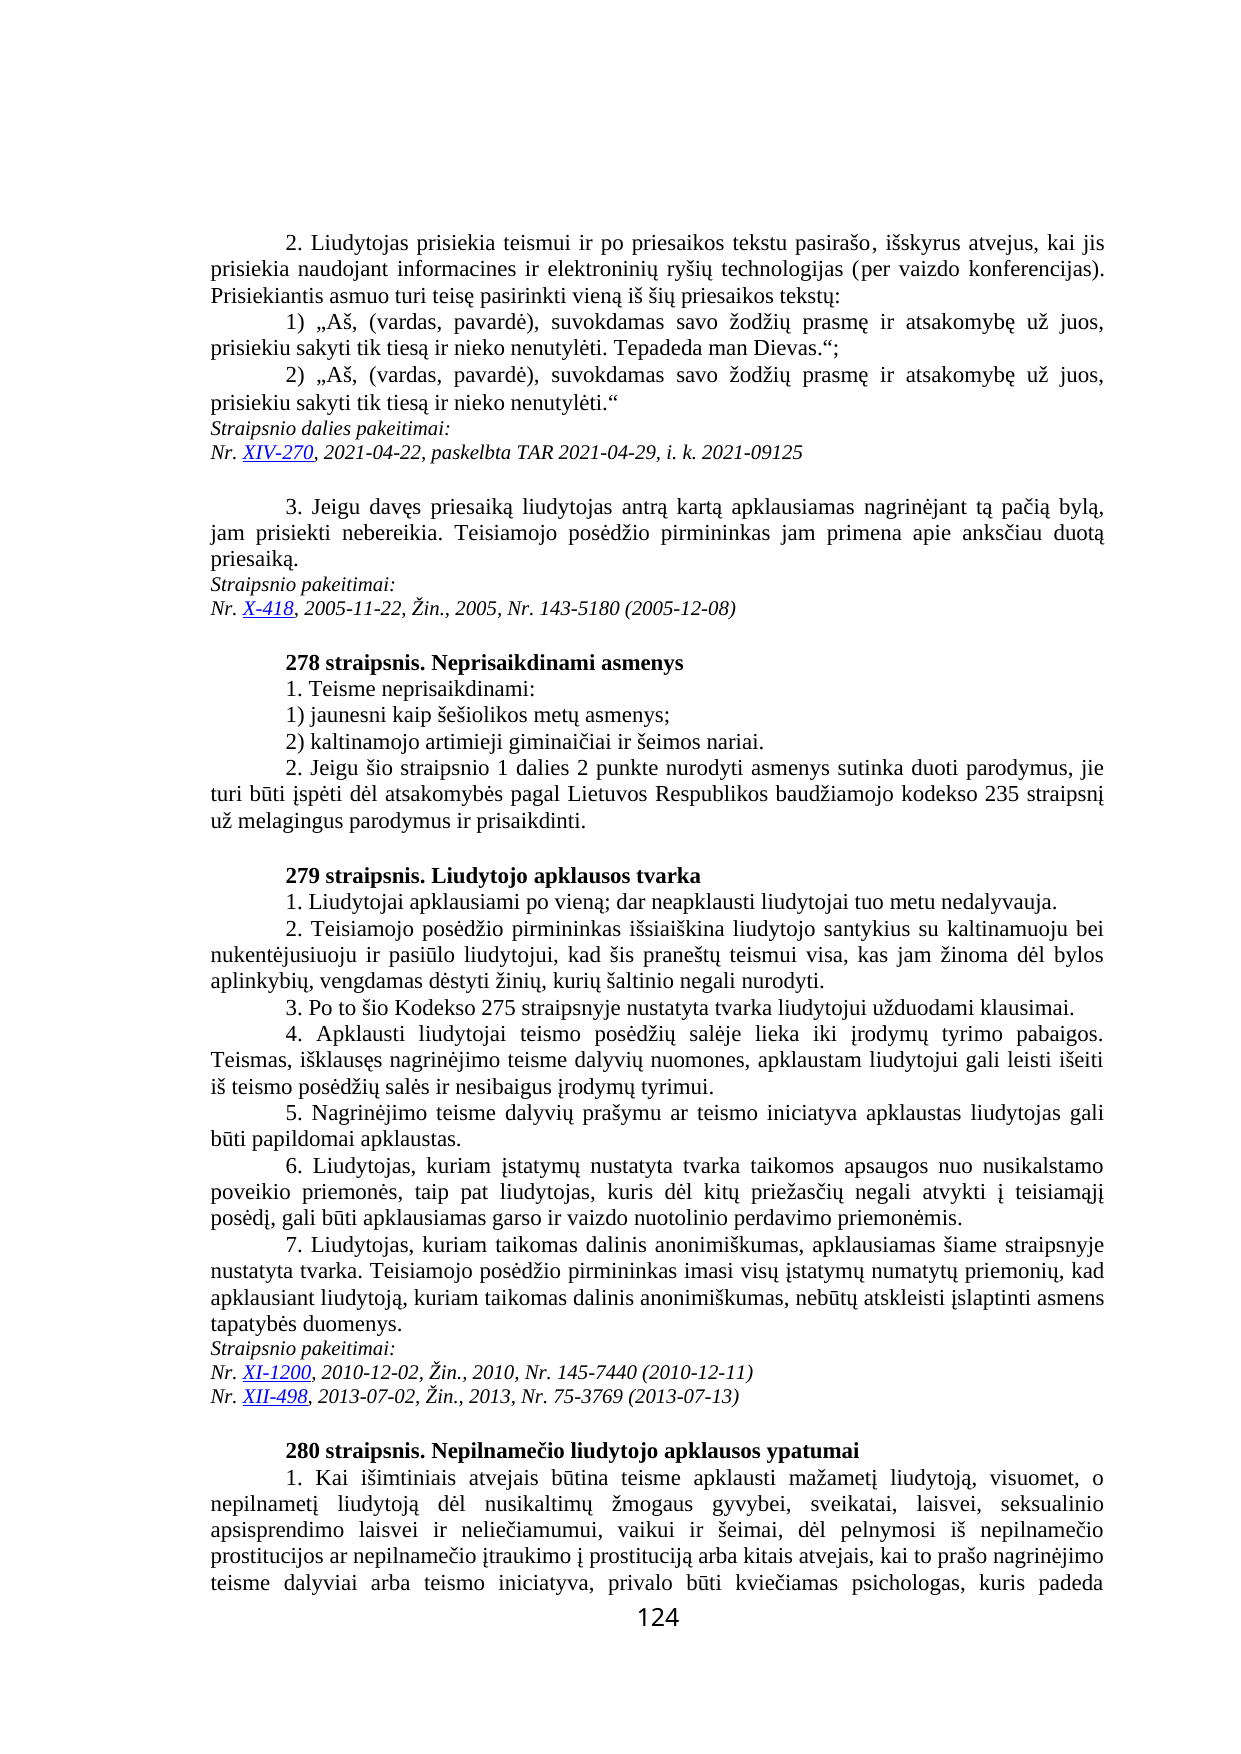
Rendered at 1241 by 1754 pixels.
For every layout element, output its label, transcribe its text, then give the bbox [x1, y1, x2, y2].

text 2. Jeigu šio straipsnio 1 dalies 2 punkte nurodyti asmenys sutinka duoti parodymus, jie turi būti įspėti dėl atsakomybės pagal Lietuvos Respublikos baudžiamojo kodekso 235 straipsnį už melagingus parodymus ir prisaikdinti. [210, 754, 1105, 833]
text 6. Liudytojas, kuriam įstatymų nustatyta tvarka taikomos apsaugos nuo nusikalstamo poveikio priemonės, taip pat liudytojas, kuris dėl kitų priežasčių negali atvykti į teisiamąjį posėdį, gali būti apklausiamas garso ir vaizdo nuotolinio perdavimo priemonėmis. [210, 1152, 1105, 1231]
text 2) kaltinamojo artimieji giminaičiai ir šeimos nariai. [210, 728, 1105, 754]
text 1. Liudytojai apklausiami po vieną; dar neapklausti liudytojai tuo metu nedalyvauja. [210, 888, 1105, 914]
text 5. Nagrinėjimo teisme dalyvių prašymu ar teismo iniciatyva apklaustas liudytojas gali būti papildomai apklaustas. [210, 1099, 1105, 1152]
text 3. Jeigu davęs priesaiką liudytojas antrą kartą apklausiamas nagrinėjant tą pačią bylą, jam prisiekti nebereikia. Teisiamojo posėdžio pirmininkas jam primena apie anksčiau duotą priesaiką. [210, 493, 1105, 572]
text 2. Liudytojas prisiekia teismui ir po priesaikos tekstu pasirašo, išskyrus atvejus, kai jis prisiekia naudojant informacines ir elektroninių ryšių technologijas (per vaizdo konferencijas). Prisiekiantis asmuo turi teisę pasirinkti vieną iš šių priesaikos tekstų: [210, 229, 1105, 308]
text 2) „Aš, (vardas, pavardė), suvokdamas savo žodžių prasmę ir atsakomybę už juos, prisiekiu sakyti tik tiesą ir nieko nenutylėti.“ [210, 361, 1105, 416]
text Nr. XII-498, 2013-07-02, Žin., 2013, Nr. 75-3769 (2013-07-13) [210, 1384, 1105, 1408]
text 2. Teisiamojo posėdžio pirmininkas išsiaiškina liudytojo santykius su kaltinamuoju bei nukentėjusiuoju ir pasiūlo liudytojui, kad šis praneštų teismui visa, kas jam žinoma dėl bylos aplinkybių, vengdamas dėstyti žinių, kurių šaltinio negali nurodyti. [210, 914, 1105, 994]
text 279 straipsnis. Liudytojo apklausos tvarka [210, 862, 1105, 888]
text Straipsnio pakeitimai: [210, 1336, 1105, 1360]
text 1) „Aš, (vardas, pavardė), suvokdamas savo žodžių prasmę ir atsakomybę už juos, prisiekiu sakyti tik tiesą ir nieko nenutylėti. Tepadeda man Dievas.“; [210, 308, 1105, 361]
text 3. Po to šio Kodekso 275 straipsnyje nustatyta tvarka liudytojui užduodami klausimai. [210, 994, 1105, 1020]
text 1. Teisme neprisaikdinami: [210, 675, 1105, 701]
text Nr. X-418, 2005-11-22, Žin., 2005, Nr. 143-5180 (2005-12-08) [210, 596, 1105, 620]
text 7. Liudytojas, kuriam taikomas dalinis anonimiškumas, apklausiamas šiame straipsnyje nustatyta tvarka. Teisiamojo posėdžio pirmininkas imasi visų įstatymų numatytų priemonių, kad apklausiant liudytoją, kuriam taikomas dalinis anonimiškumas, nebūtų atskleisti įslaptinti asmens tapatybės duomenys. [210, 1231, 1105, 1336]
text Nr. XI-1200, 2010-12-02, Žin., 2010, Nr. 145-7440 (2010-12-11) [210, 1360, 1105, 1384]
text 280 straipsnis. Nepilnamečio liudytojo apklausos ypatumai [210, 1437, 1105, 1463]
text Straipsnio pakeitimai: [210, 572, 1105, 596]
text 278 straipsnis. Neprisaikdinami asmenys [210, 649, 1105, 675]
text 1) jaunesni kaip šešiolikos metų asmenys; [210, 701, 1105, 728]
text 4. Apklausti liudytojai teismo posėdžių salėje lieka iki įrodymų tyrimo pabaigos. Teismas, išklausęs nagrinėjimo teisme dalyvių nuomones, apklaustam liudytojui gali leisti išeiti iš teismo posėdžių salės ir nesibaigus įrodymų tyrimui. [210, 1020, 1105, 1099]
text Straipsnio dalies pakeitimai: [210, 416, 1105, 440]
text Nr. XIV-270, 2021-04-22, paskelbta TAR 2021-04-29, i. k. 2021-09125 [210, 440, 1105, 464]
text 1. Kai išimtiniais atvejais būtina teisme apklausti mažametį liudytoją, visuomet, o nepilnametį liudytoją dėl nusikaltimų žmogaus gyvybei, sveikatai, laisvei, seksualinio apsisprendimo laisvei ir neliečiamumui, vaikui ir šeimai, dėl pelnymosi iš nepilnamečio prostitucijos ar nepilnamečio įtraukimo į prostituciją arba kitais atvejais, kai to prašo nagrinėjimo teisme dalyviai arba teismo iniciatyva, privalo būti kviečiamas psichologas, kuris padeda [210, 1463, 1105, 1595]
